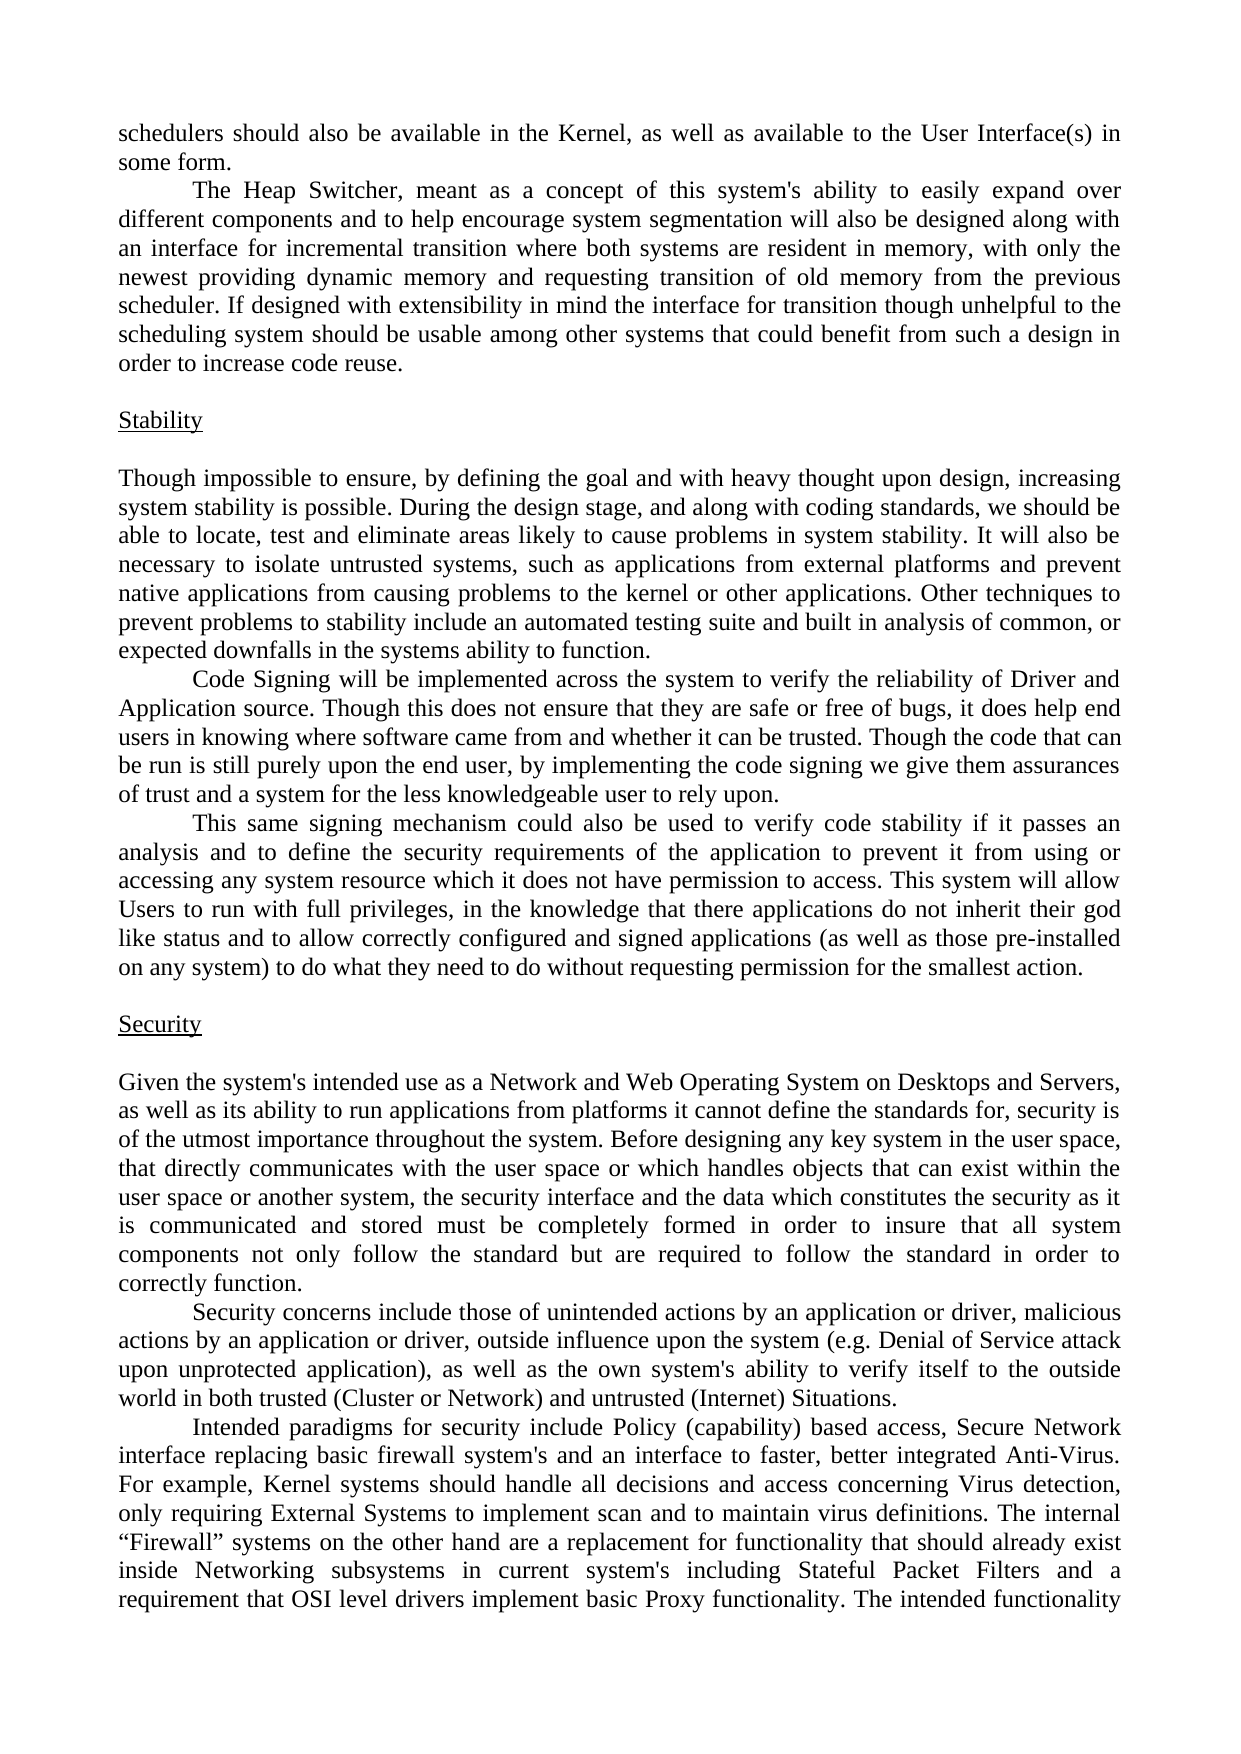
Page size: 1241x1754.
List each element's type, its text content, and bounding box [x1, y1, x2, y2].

text Given the system's intended use as a Network and Web Operating System on Desktops and Servers, as well as its ability to run applications from platforms it cannot define the standards for, security is of the utmost importance throughout the system. Before designing any key system in the user space, that directly communicates with the user space or which handles objects that can exist within the user space or another system, the security interface and the data which constitutes the security as it is communicated and stored must be completely formed in order to insure that all system components not only follow the standard but are required to follow the standard in order to correctly function. [118, 1067, 1122, 1297]
text schedulers should also be available in the Kernel, as well as available to the User Interface(s) in some form. [118, 118, 1122, 176]
text Security concerns include those of unintended actions by an application or driver, malicious actions by an application or driver, outside influence upon the system (e.g. Denial of Service attack upon unprotected application), as well as the own system's ability to verify itself to the outside world in both trusted (Cluster or Network) and untrusted (Internet) Situations. [118, 1297, 1122, 1412]
text Code Signing will be implemented across the system to verify the reliability of Driver and Application source. Though this does not ensure that they are safe or free of bugs, it does help end users in knowing where software came from and whether it can be trusted. Though the code that can be run is still purely upon the end user, by implementing the code signing we give them assurances of trust and a system for the less knowledgeable user to rely upon. [118, 664, 1122, 808]
text Stability [118, 406, 1122, 434]
text Intended paradigms for security include Policy (capability) based access, Secure Network interface replacing basic firewall system's and an interface to faster, better integrated Anti-Virus. For example, Kernel systems should handle all decisions and access concerning Virus detection, only requiring External Systems to implement scan and to maintain virus definitions. The internal “Firewall” systems on the other hand are a replacement for functionality that should already exist inside Networking subsystems in current system's including Stateful Packet Filters and a requirement that OSI level drivers implement basic Proxy functionality. The intended functionality [118, 1412, 1122, 1613]
text Security [118, 1009, 1122, 1038]
text The Heap Switcher, meant as a concept of this system's ability to easily expand over different components and to help encourage system segmentation will also be designed along with an interface for incremental transition where both systems are resident in memory, with only the newest providing dynamic memory and requesting transition of old memory from the previous scheduler. If designed with extensibility in mind the interface for transition though unhelpful to the scheduling system should be usable among other systems that could benefit from such a design in order to increase code reuse. [118, 176, 1122, 377]
text This same signing mechanism could also be used to verify code stability if it passes an analysis and to define the security requirements of the application to prevent it from using or accessing any system resource which it does not have permission to access. This system will allow Users to run with full privileges, in the knowledge that there applications do not inherit their god like status and to allow correctly configured and signed applications (as well as those pre-installed on any system) to do what they need to do without requesting permission for the smallest action. [118, 808, 1122, 981]
text Though impossible to ensure, by defining the goal and with heavy thought upon design, increasing system stability is possible. During the design stage, and along with coding standards, we should be able to locate, test and eliminate areas likely to cause problems in system stability. It will also be necessary to isolate untrusted systems, such as applications from external platforms and prevent native applications from causing problems to the kernel or other applications. Other techniques to prevent problems to stability include an automated testing suite and built in analysis of common, or expected downfalls in the systems ability to function. [118, 463, 1122, 664]
